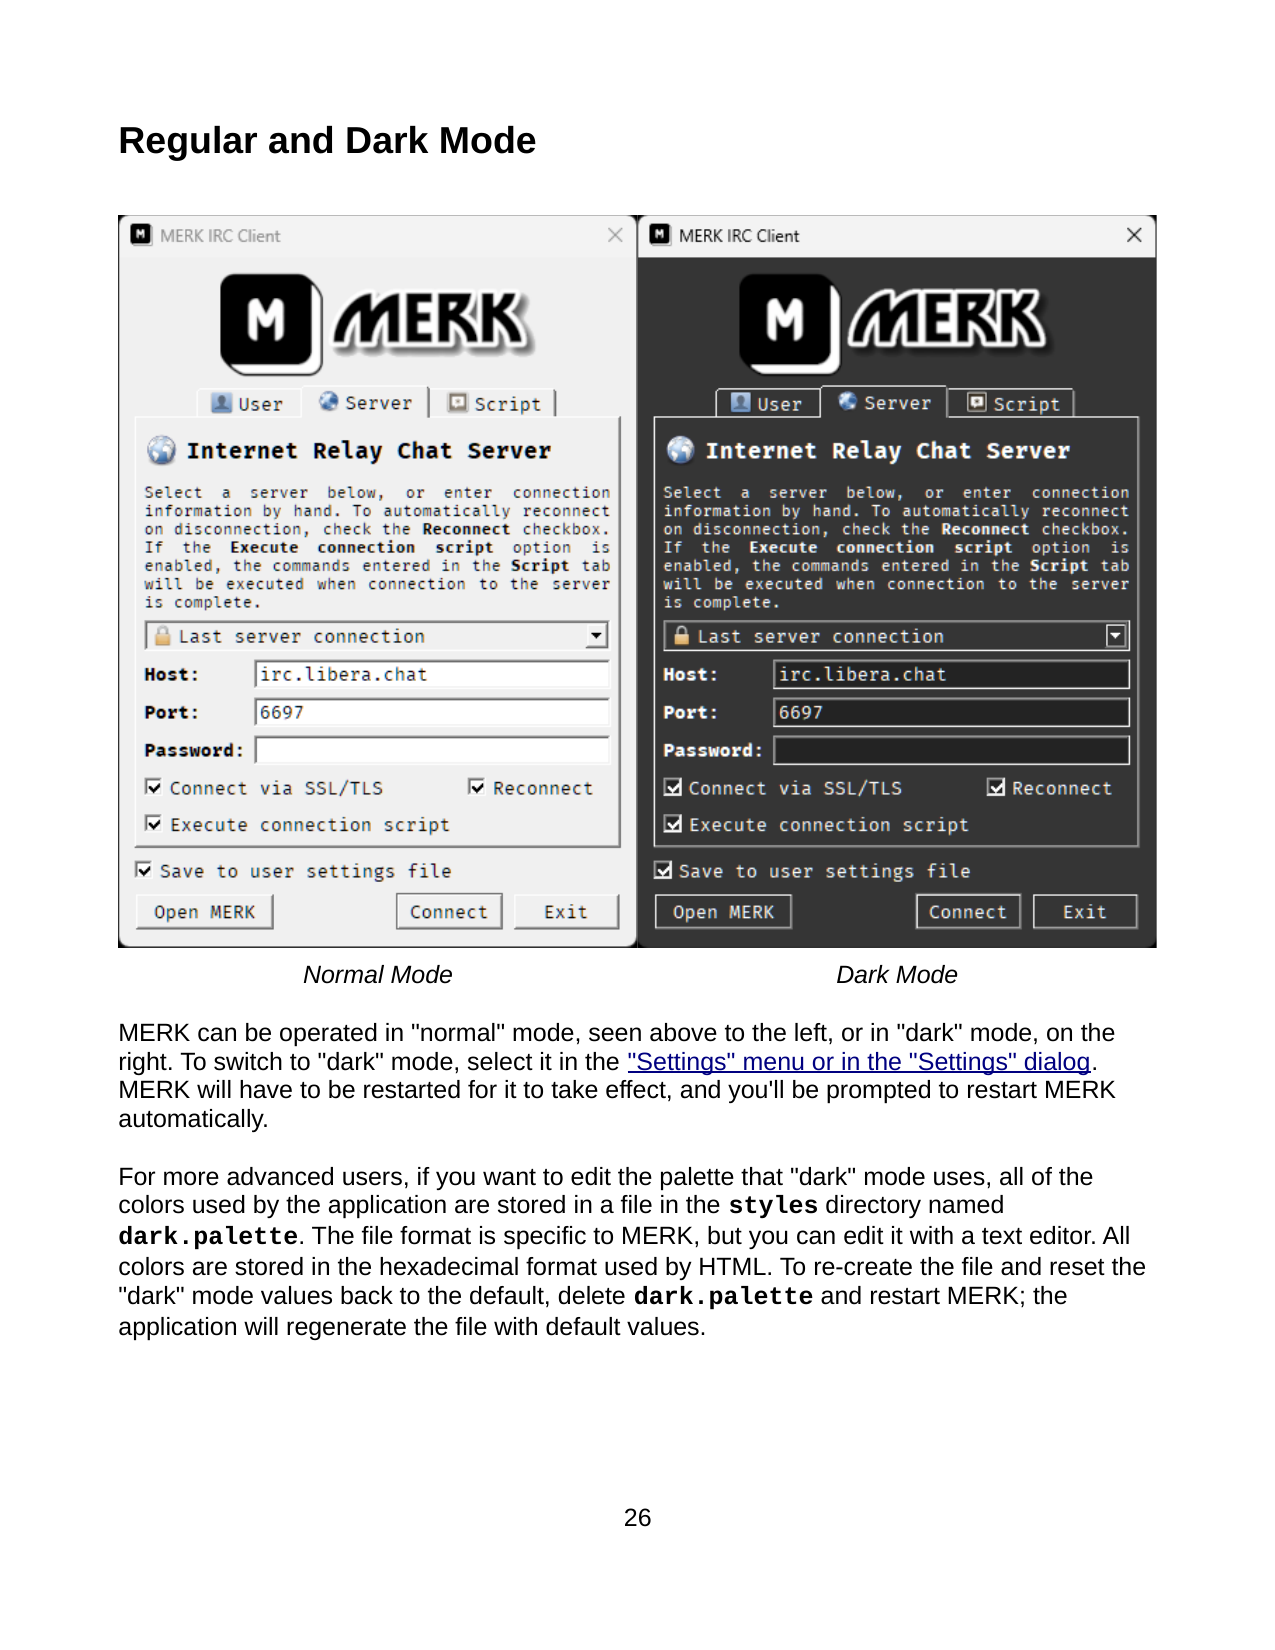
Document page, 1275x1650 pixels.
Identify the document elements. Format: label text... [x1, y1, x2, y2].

subtitle Regular and Dark Mode [118, 118, 1157, 161]
text MERK can be operated in "normal" mode, seen above to the left, or in "dark" mode, on the right. To switch to "dark" mode, select it in the "Settings" menu or in the "Settings" dialog. MERK will have to be restarted for it to take effect, and you'll be prompted to restart MERK automatically. [118, 1018, 1157, 1133]
table_header [638, 203, 1157, 215]
text For more advanced users, if you want to edit the palette that "dark" mode uses, all of the colors used by the application are stored in a file in the styles directory named dark.palette. The file format is specific to MERK, but you can edit it with a text editor. All colors are stored in the hexadecimal format used by HTML. To re-create the file and reset the "dark" mode values back to the default, delete dark.palette and restart MERK; the application will regenerate the file with default values. [118, 1162, 1157, 1341]
table_header [118, 948, 637, 989]
table_header [638, 948, 1157, 989]
table_header [118, 203, 637, 215]
picture [118, 215, 1157, 948]
